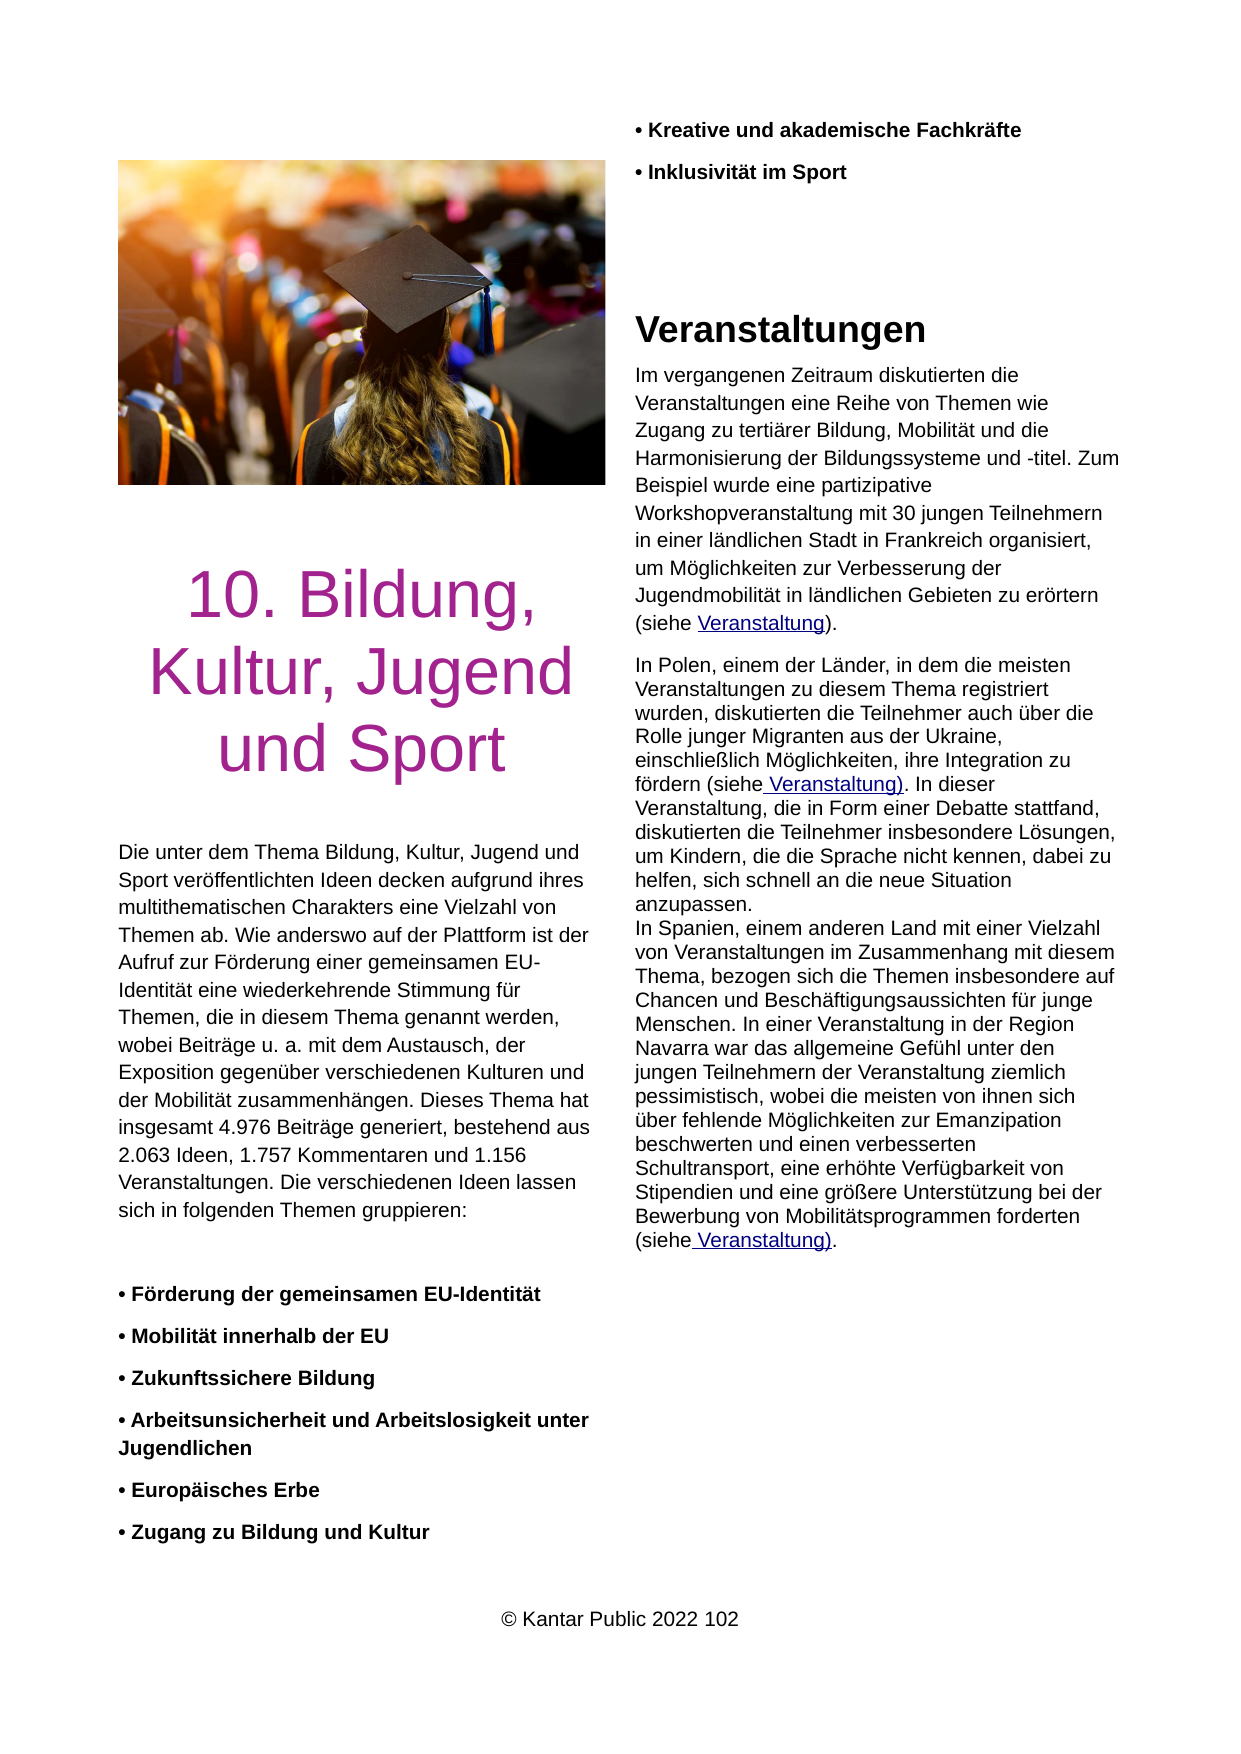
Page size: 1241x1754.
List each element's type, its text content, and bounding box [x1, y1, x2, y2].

text • Zukunftssichere Bildung [118, 1366, 605, 1390]
text • Inklusivität im Sport [635, 160, 1122, 184]
text • Kreative und akademische Fachkräfte [635, 118, 1122, 142]
text Die unter dem Thema Bildung, Kultur, Jugend und Sport veröffentlichten Ideen decken aufgrund ihres multithematischen Charakters eine Vielzahl von Themen ab. Wie anderswo auf der Plattform ist der Aufruf zur Förderung einer gemeinsamen EU-Identität eine wiederkehrende Stimmung für Themen, die in diesem Thema genannt werden, wobei Beiträge u. a. mit dem Austausch, der Exposition gegenüber verschiedenen Kulturen und der Mobilität zusammenhängen. Dieses Thema hat insgesamt 4.976 Beiträge generiert, bestehend aus 2.063 Ideen, 1.757 Kommentaren und 1.156 Veranstaltungen. Die verschiedenen Ideen lassen sich in folgenden Themen gruppieren: [118, 840, 605, 1221]
text • Mobilität innerhalb der EU [118, 1324, 605, 1348]
text • Arbeitsunsicherheit und Arbeitslosigkeit unter Jugendlichen [118, 1408, 605, 1459]
text In Spanien, einem anderen Land mit einer Vielzahl von Veranstaltungen im Zusammenhang mit diesem Thema, bezogen sich die Themen insbesondere auf Chancen und Beschäftigungsaussichten für junge Menschen. In einer Veranstaltung in der Region Navarra war das allgemeine Gefühl unter den jungen Teilnehmern der Veranstaltung ziemlich pessimistisch, wobei die meisten von ihnen sich über fehlende Möglichkeiten zur Emanzipation beschwerten und einen verbesserten Schultransport, eine erhöhte Verfügbarkeit von Stipendien und eine größere Unterstützung bei der Bewerbung von Mobilitätsprogrammen forderten (siehe Veranstaltung). [635, 916, 1122, 1251]
text In Polen, einem der Länder, in dem die meisten Veranstaltungen zu diesem Thema registriert wurden, diskutierten die Teilnehmer auch über die Rolle junger Migranten aus der Ukraine, einschließlich Möglichkeiten, ihre Integration zu fördern (siehe Veranstaltung). In dieser Veranstaltung, die in Form einer Debatte stattfand, diskutierten die Teilnehmer insbesondere Lösungen, um Kindern, die die Sprache nicht kennen, dabei zu helfen, sich schnell an die neue Situation anzupassen. [635, 652, 1122, 916]
subtitle 10. Bildung, Kultur, Jugend und Sport [118, 555, 605, 785]
text • Zugang zu Bildung und Kultur [118, 1519, 605, 1543]
text • Förderung der gemeinsamen EU-Identität [118, 1282, 605, 1306]
subtitle Veranstaltungen [635, 307, 1122, 350]
picture [118, 160, 606, 485]
text • Europäisches Erbe [118, 1477, 605, 1501]
text Im vergangenen Zeitraum diskutierten die Veranstaltungen eine Reihe von Themen wie Zugang zu tertiärer Bildung, Mobilität und die Harmonisierung der Bildungssysteme und -titel. Zum Beispiel wurde eine partizipative Workshopveranstaltung mit 30 jungen Teilnehmern in einer ländlichen Stadt in Frankreich organisiert, um Möglichkeiten zur Verbesserung der Jugendmobilität in ländlichen Gebieten zu erörtern (siehe Veranstaltung). [635, 363, 1122, 634]
